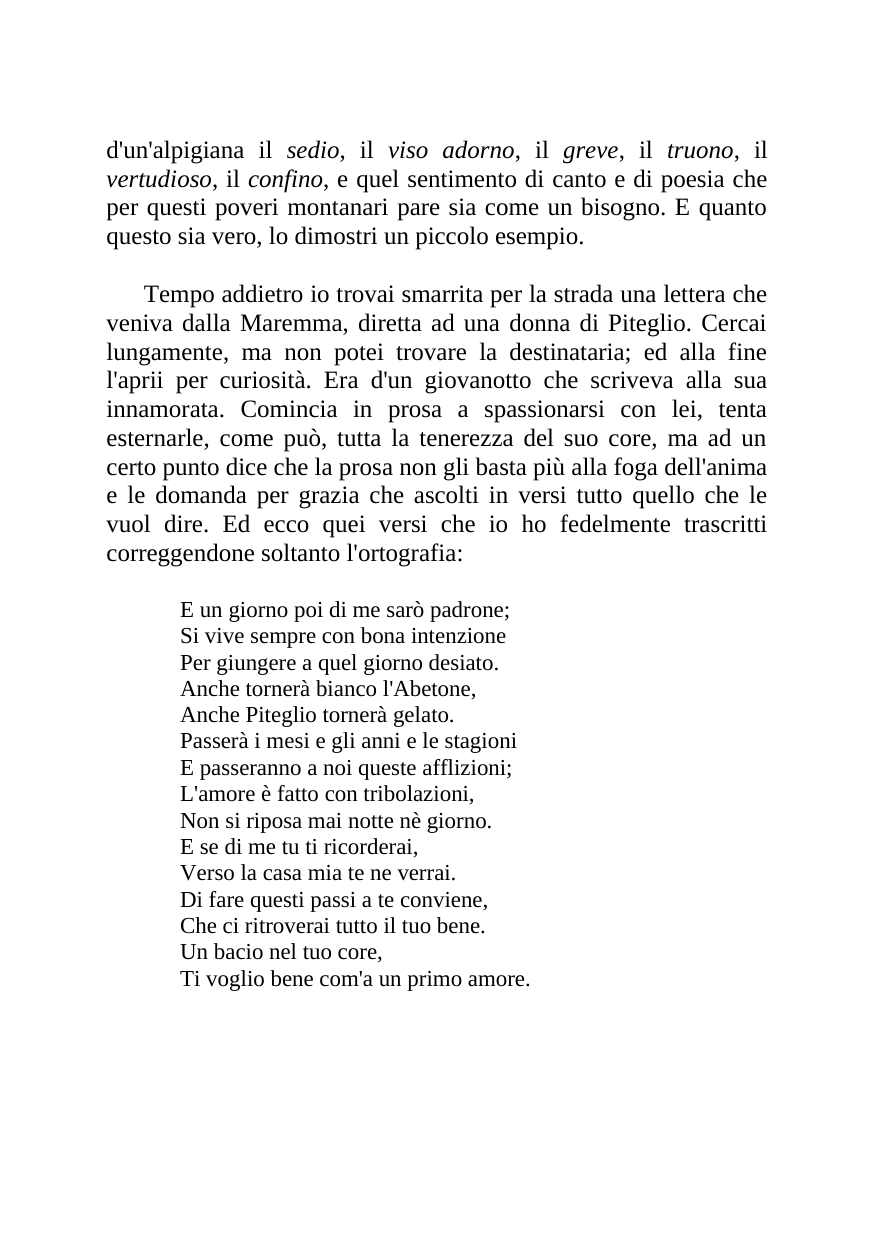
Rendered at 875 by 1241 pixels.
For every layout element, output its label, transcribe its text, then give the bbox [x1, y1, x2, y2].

text Un bacio nel tuo core, [106, 938, 768, 965]
text Non si riposa mai notte nè giorno. [106, 807, 768, 833]
text Per giungere a quel giorno desiato. [106, 648, 768, 675]
text Anche tornerà bianco l'Abetone, [106, 675, 768, 701]
text Di fare questi passi a te conviene, [106, 886, 768, 912]
text Si vive sempre con bona intenzione [106, 622, 768, 648]
text Tempo addietro io trovai smarrita per la strada una lettera che veniva dalla Maremma, diretta ad una donna di Piteglio. Cercai lungamente, ma non potei trovare la destinataria; ed alla fine l'aprii per curiosità. Era d'un giovanotto che scriveva alla sua innamorata. Comincia in prosa a spassionarsi con lei, tenta esternarle, come può, tutta la tenerezza del suo core, ma ad un certo punto dice che la prosa non gli basta più alla foga dell'anima e le domanda per grazia che ascolti in versi tutto quello che le vuol dire. Ed ecco quei versi che io ho fedelmente trascritti correggendone soltanto l'ortografia: [106, 279, 768, 567]
text Verso la casa mia te ne verrai. [106, 859, 768, 886]
text E un giorno poi di me sarò padrone; [106, 596, 768, 622]
text Che ci ritroverai tutto il tuo bene. [106, 912, 768, 938]
text Ti voglio bene com'a un primo amore. [106, 965, 768, 991]
text d'un'alpigiana il sedio, il viso adorno, il greve, il truono, il vertudioso, il confino, e quel sentimento di canto e di poesia che per questi poveri montanari pare sia come un bisogno. E quanto questo sia vero, lo dimostri un piccolo esempio. [106, 135, 768, 250]
text E se di me tu ti ricorderai, [106, 833, 768, 859]
text E passeranno a noi queste afflizioni; [106, 754, 768, 780]
text Anche Piteglio tornerà gelato. [106, 701, 768, 728]
text L'amore è fatto con tribolazioni, [106, 780, 768, 807]
text Passerà i mesi e gli anni e le stagioni [106, 728, 768, 754]
